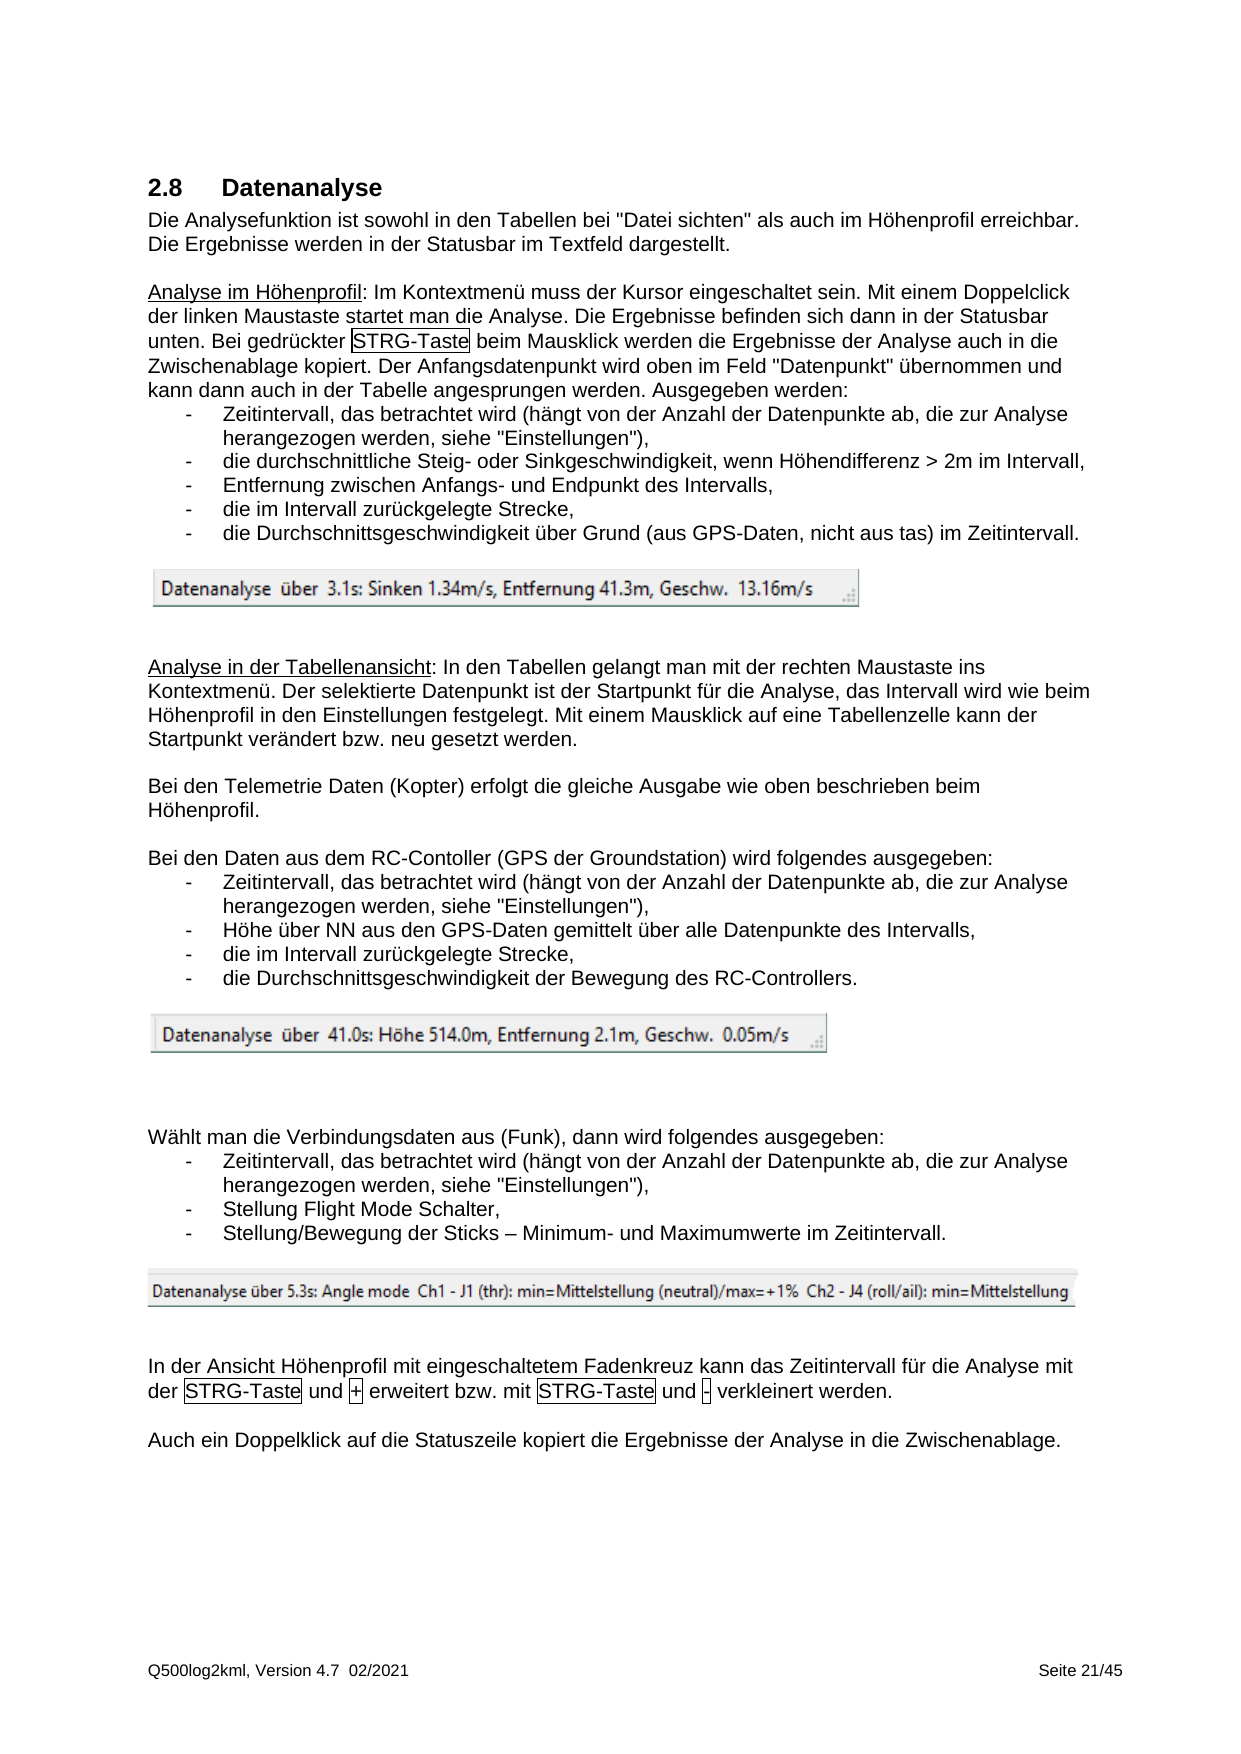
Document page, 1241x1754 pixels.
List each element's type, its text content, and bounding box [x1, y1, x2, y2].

list die durchschnittliche Steig- oder Sinkgeschwindigkeit, wenn Höhendifferenz > 2m im Intervall, [185, 449, 1093, 473]
list Stellung Flight Mode Schalter, [185, 1197, 1093, 1221]
text Wählt man die Verbindungsdaten aus (Funk), dann wird folgendes ausgegeben: [148, 1125, 1093, 1149]
text Die Analysefunktion ist sowohl in den Tabellen bei "Datei sichten" als auch im Höhenprofil erreichbar. Die Ergebnisse werden in der Statusbar im Textfeld dargestellt. [148, 208, 1093, 256]
text Analyse in der Tabellenansicht: In den Tabellen gelangt man mit der rechten Maustaste ins Kontextmenü. Der selektierte Datenpunkt ist der Startpunkt für die Analyse, das Intervall wird wie beim Höhenprofil in den Einstellungen festgelegt. Mit einem Mausklick auf eine Tabellenzelle kann der Startpunkt verändert bzw. neu gesetzt werden. [148, 654, 1093, 750]
list die im Intervall zurückgelegte Strecke, [185, 497, 1093, 521]
list die Durchschnittsgeschwindigkeit der Bewegung des RC-Controllers. [185, 966, 1093, 990]
list Zeitintervall, das betrachtet wird (hängt von der Anzahl der Datenpunkte ab, die zur Analyse herangezogen werden, siehe "Einstellungen"), [185, 401, 1093, 449]
list Entfernung zwischen Anfangs- und Endpunkt des Intervalls, [185, 473, 1093, 497]
list Stellung/Bewegung der Sticks – Minimum- und Maximumwerte im Zeitintervall. [185, 1221, 1093, 1244]
list Höhe über NN aus den GPS-Daten gemittelt über alle Datenpunkte des Intervalls, [185, 918, 1093, 942]
text Bei den Daten aus dem RC-Contoller (GPS der Groundstation) wird folgendes ausgegeben: [148, 846, 1093, 870]
text In der Ansicht Höhenprofil mit eingeschaltetem Fadenkreuz kann das Zeitintervall für die Analyse mit der STRG-Taste und + erweitert bzw. mit STRG-Taste und - verkleinert werden. [148, 1354, 1093, 1404]
list Zeitintervall, das betrachtet wird (hängt von der Anzahl der Datenpunkte ab, die zur Analyse herangezogen werden, siehe "Einstellungen"), [185, 870, 1093, 918]
subtitle Datenanalyse [148, 173, 1093, 201]
text Auch ein Doppelklick auf die Statuszeile kopiert die Ergebnisse der Analyse in die Zwischenablage. [148, 1428, 1093, 1452]
list Zeitintervall, das betrachtet wird (hängt von der Anzahl der Datenpunkte ab, die zur Analyse herangezogen werden, siehe "Einstellungen"), [185, 1149, 1093, 1197]
text Bei den Telemetrie Daten (Kopter) erfolgt die gleiche Ausgabe wie oben beschrieben beim Höhenprofil. [148, 774, 1093, 822]
list die im Intervall zurückgelegte Strecke, [185, 942, 1093, 966]
picture [150, 1013, 828, 1053]
picture [147, 1268, 1093, 1307]
picture [152, 569, 860, 607]
list die Durchschnittsgeschwindigkeit über Grund (aus GPS-Daten, nicht aus tas) im Zeitintervall. [185, 521, 1093, 545]
text Analyse im Höhenprofil: Im Kontextmenü muss der Kursor eingeschaltet sein. Mit einem Doppelclick der linken Maustaste startet man die Analyse. Die Ergebnisse befinden sich dann in der Statusbar unten. Bei gedrückter STRG-Taste beim Mausklick werden die Ergebnisse der Analyse auch in die Zwischenablage kopiert. Der Anfangsdatenpunkt wird oben im Feld "Datenpunkt" übernommen und kann dann auch in der Tabelle angesprungen werden. Ausgegeben werden: [148, 279, 1093, 401]
